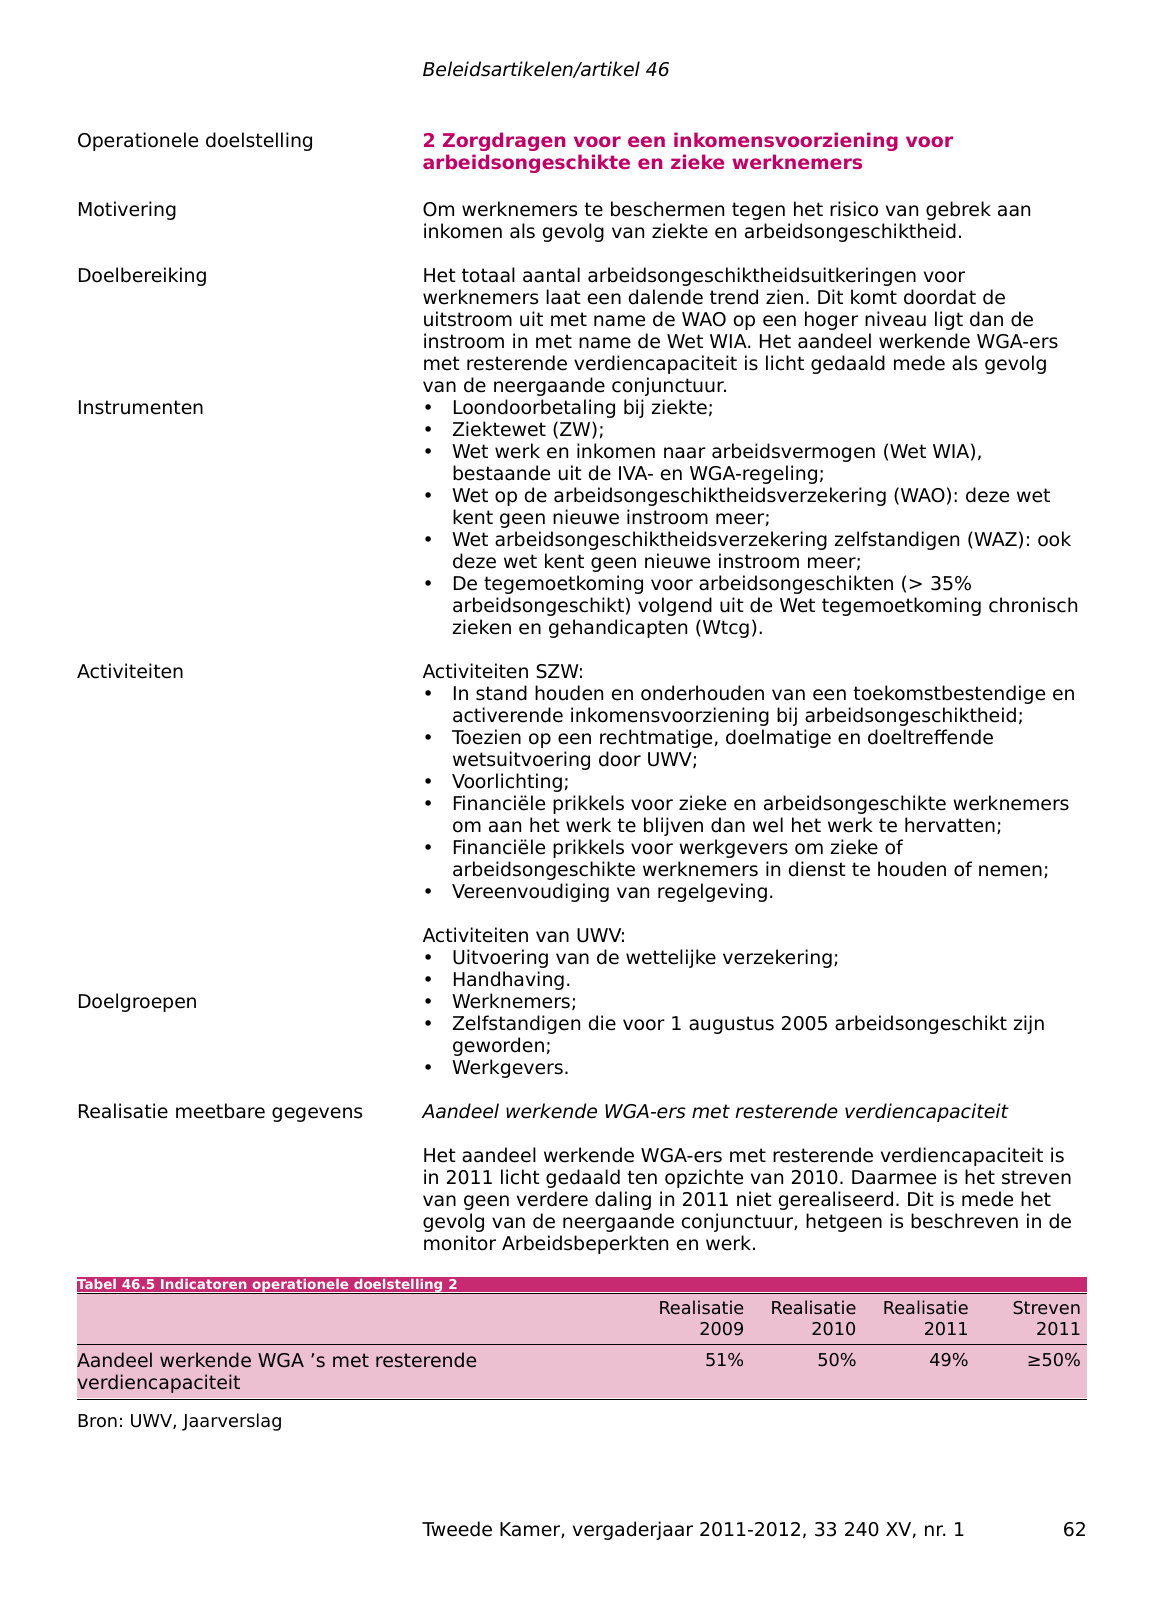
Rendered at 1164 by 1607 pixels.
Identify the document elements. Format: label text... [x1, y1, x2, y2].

text • Werknemers; [422, 991, 1087, 1013]
text • Loondoorbetaling bij ziekte; [422, 397, 1087, 419]
text Realisatie meetbare gegevens [77, 1101, 399, 1123]
table_cell Realisatie 2010 [750, 1294, 862, 1344]
subtitle [77, 152, 399, 160]
table_cell Aandeel werkende WGA ’s met resterende verdiencapaciteit [77, 1345, 638, 1398]
table_cell 51% [638, 1345, 750, 1398]
text • Ziektewet (ZW); [422, 419, 1087, 441]
table_header Tabel 46.5 Indicatoren operationele doelstelling 2 [77, 1277, 1087, 1292]
table_cell 50% [750, 1345, 862, 1398]
table_cell [77, 1294, 638, 1344]
table_cell Realisatie 2011 [862, 1294, 974, 1344]
text • Voorlichting; [422, 771, 1087, 793]
text Om werknemers te beschermen tegen het risico van gebrek aan inkomen als gevolg van ziekte en arbeidsongeschiktheid. [422, 199, 1087, 243]
table_cell 49% [862, 1345, 974, 1398]
text Het aandeel werkende WGA-ers met resterende verdiencapaciteit is in 2011 licht gedaald ten opzichte van 2010. Daarmee is het streven van geen verdere daling in 2011 niet gerealiseerd. Dit is mede het gevolg van de neergaande conjunctuur, hetgeen is beschreven in de monitor Arbeidsbeperkten en werk. [422, 1145, 1087, 1255]
text • De tegemoetkoming voor arbeidsongeschikten (> 35% arbeidsongeschikt) volgend uit de Wet tegemoetkoming chronisch zieken en gehandicapten (Wtcg). [422, 573, 1087, 639]
subtitle Aandeel werkende WGA-ers met resterende verdiencapaciteit [422, 1101, 1087, 1123]
text • Zelfstandigen die voor 1 augustus 2005 arbeidsongeschikt zijn geworden; [422, 1013, 1087, 1057]
text [77, 221, 399, 229]
text [77, 683, 399, 691]
table_cell Realisatie 2009 [638, 1294, 750, 1344]
text • In stand houden en onderhouden van een toekomstbestendige en activerende inkomensvoorziening bij arbeidsongeschiktheid; [422, 683, 1087, 727]
text Activiteiten SZW: [422, 661, 1087, 683]
text • Financiële prikkels voor zieke en arbeidsongeschikte werknemers om aan het werk te blijven dan wel het werk te hervatten; [422, 793, 1087, 837]
text Doelbereiking [77, 265, 399, 287]
text Activiteiten [77, 661, 399, 683]
text • Wet werk en inkomen naar arbeidsvermogen (Wet WIA), bestaande uit de IVA- en WGA-regeling; [422, 441, 1087, 485]
text Het totaal aantal arbeidsongeschiktheidsuitkeringen voor werknemers laat een dalende trend zien. Dit komt doordat de uitstroom uit met name de WAO op een hoger niveau ligt dan de instroom in met name de Wet WIA. Het aandeel werkende WGA-ers met resterende verdiencapaciteit is licht gedaald mede als gevolg van de neergaande conjunctuur. [422, 265, 1087, 397]
text • Vereenvoudiging van regelgeving. [422, 881, 1087, 903]
text • Handhaving. [422, 969, 1087, 991]
text • Uitvoering van de wettelijke verzekering; [422, 947, 1087, 969]
text • Wet arbeidsongeschiktheidsverzekering zelfstandigen (WAZ): ook deze wet kent geen nieuwe instroom meer; [422, 529, 1087, 573]
text Activiteiten van UWV: [422, 925, 1087, 947]
text [77, 419, 399, 427]
subtitle 2 Zorgdragen voor een inkomensvoorziening voor arbeidsongeschikte en zieke werknemers [422, 130, 1087, 174]
table_cell Streven 2011 [974, 1294, 1087, 1344]
text Operationele doelstelling [77, 130, 399, 152]
table_cell Bron: UWV, Jaarverslag [77, 1400, 1087, 1432]
text Motivering [77, 199, 399, 221]
table_cell ≥50% [974, 1345, 1087, 1398]
text • Toezien op een rechtmatige, doelmatige en doeltreffende wetsuitvoering door UWV; [422, 727, 1087, 771]
text Instrumenten [77, 397, 399, 419]
text [77, 1013, 399, 1021]
text • Wet op de arbeidsongeschiktheidsverzekering (WAO): deze wet kent geen nieuwe instroom meer; [422, 485, 1087, 529]
text • Werkgevers. [422, 1057, 1087, 1079]
text • Financiële prikkels voor werkgevers om zieke of arbeidsongeschikte werknemers in dienst te houden of nemen; [422, 837, 1087, 881]
text Doelgroepen [77, 991, 399, 1013]
subtitle [77, 1123, 399, 1131]
